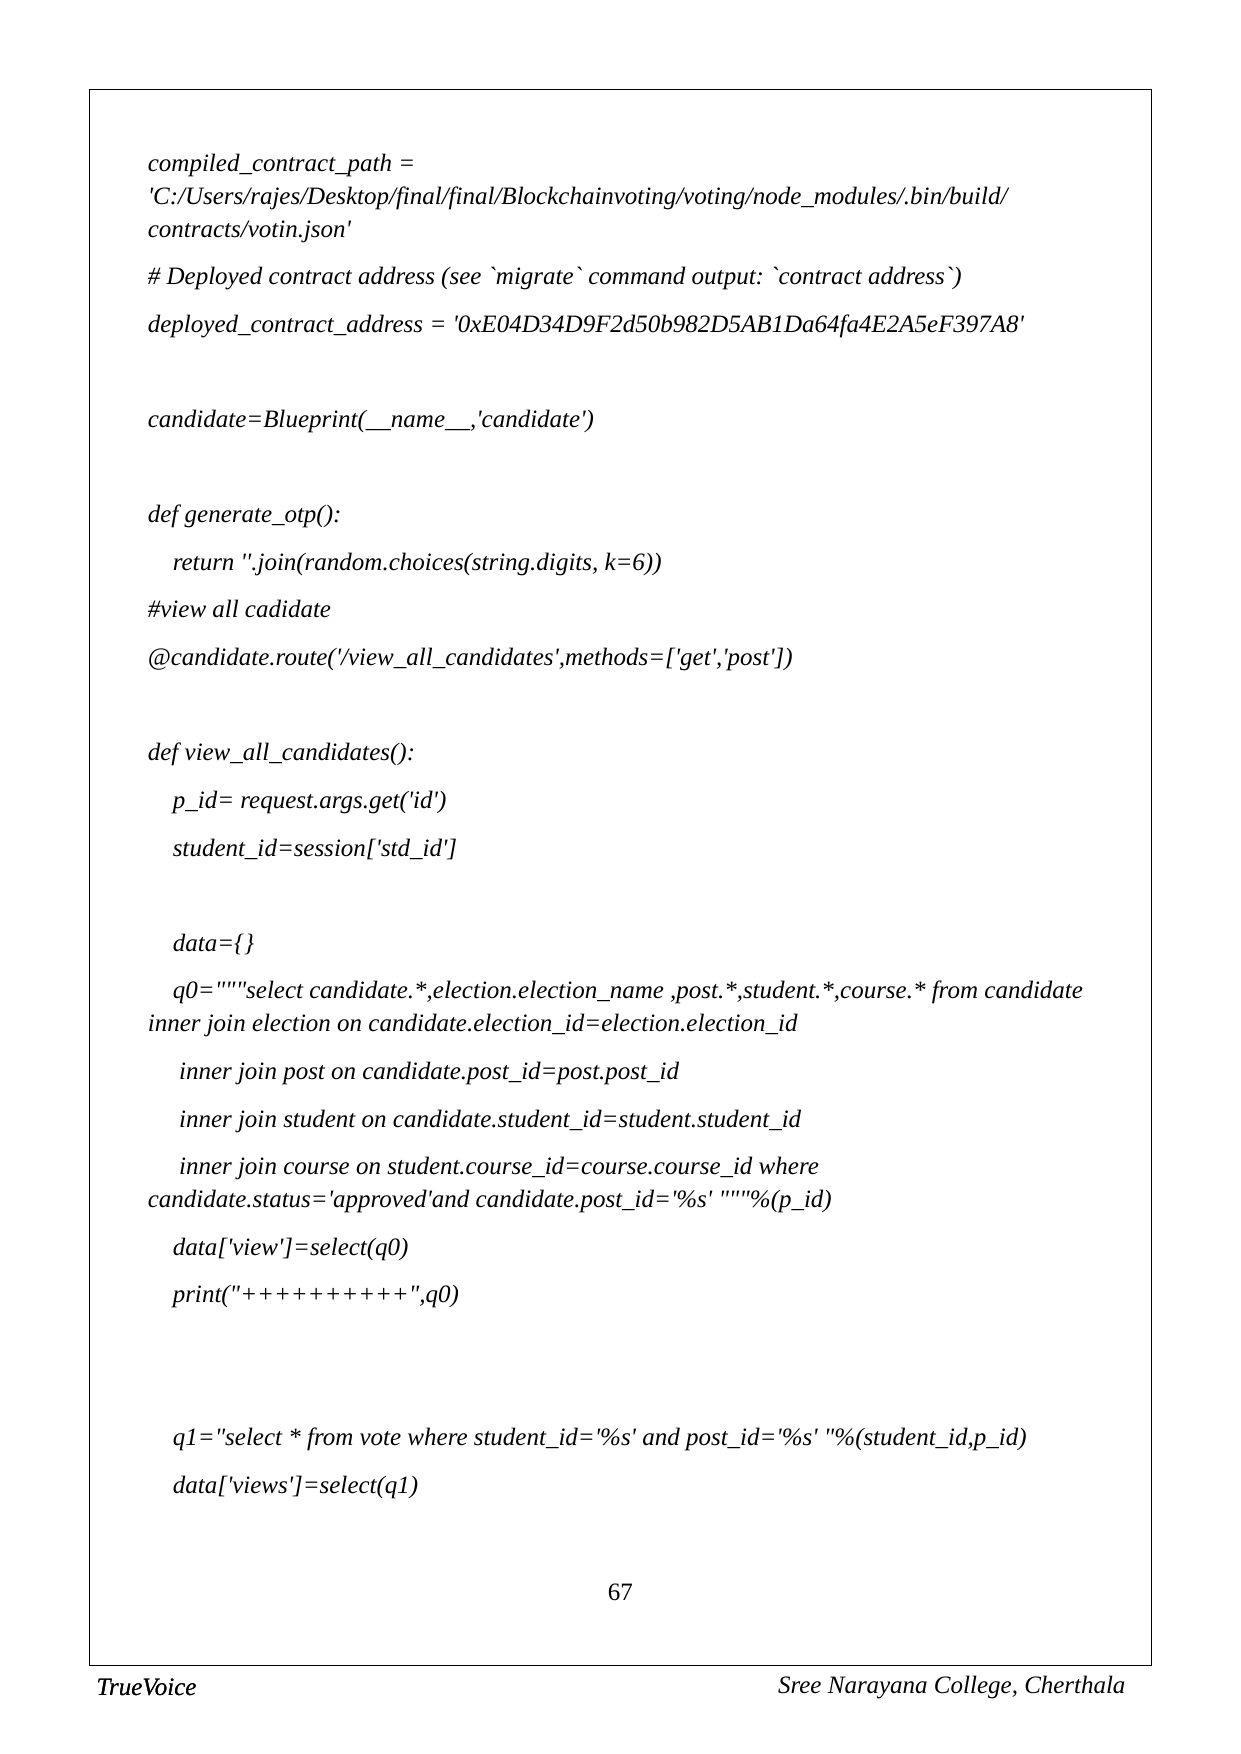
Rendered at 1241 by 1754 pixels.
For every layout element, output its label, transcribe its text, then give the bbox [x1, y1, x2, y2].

text q0="""select candidate.*,election.election_name ,post.*,student.*,course.* from candidate inner join election on candidate.election_id=election.election_id [148, 975, 1092, 1037]
text def generate_otp(): [148, 499, 1092, 528]
text compiled_contract_path = 'C:/Users/rajes/Desktop/final/final/Blockchainvoting/voting/node_modules/.bin/build/contracts/votin.json' [148, 148, 1092, 242]
text print("++++++++++",q0) [148, 1279, 1092, 1308]
text #view all cadidate [148, 594, 1092, 623]
text inner join post on candidate.post_id=post.post_id [148, 1056, 1092, 1085]
text return ''.join(random.choices(string.digits, k=6)) [148, 547, 1092, 576]
text student_id=session['std_id'] [148, 833, 1092, 861]
text p_id= request.args.get('id') [148, 785, 1092, 814]
text # Deployed contract address (see `migrate` command output: `contract address`) [148, 261, 1092, 290]
text candidate=Blueprint(__name__,'candidate') [148, 404, 1092, 433]
text def view_all_candidates(): [148, 737, 1092, 766]
text q1="select * from vote where student_id='%s' and post_id='%s' "%(student_id,p_id) [148, 1422, 1092, 1451]
text data={} [148, 928, 1092, 957]
text data['views']=select(q1) [148, 1470, 1092, 1499]
text deployed_contract_address = '0xE04D34D9F2d50b982D5AB1Da64fa4E2A5eF397A8' [148, 309, 1092, 338]
text inner join course on student.course_id=course.course_id where candidate.status='approved'and candidate.post_id='%s' """%(p_id) [148, 1151, 1092, 1213]
text @candidate.route('/view_all_candidates',methods=['get','post']) [148, 642, 1092, 671]
text data['view']=select(q0) [148, 1232, 1092, 1261]
text inner join student on candidate.student_id=student.student_id [148, 1104, 1092, 1132]
